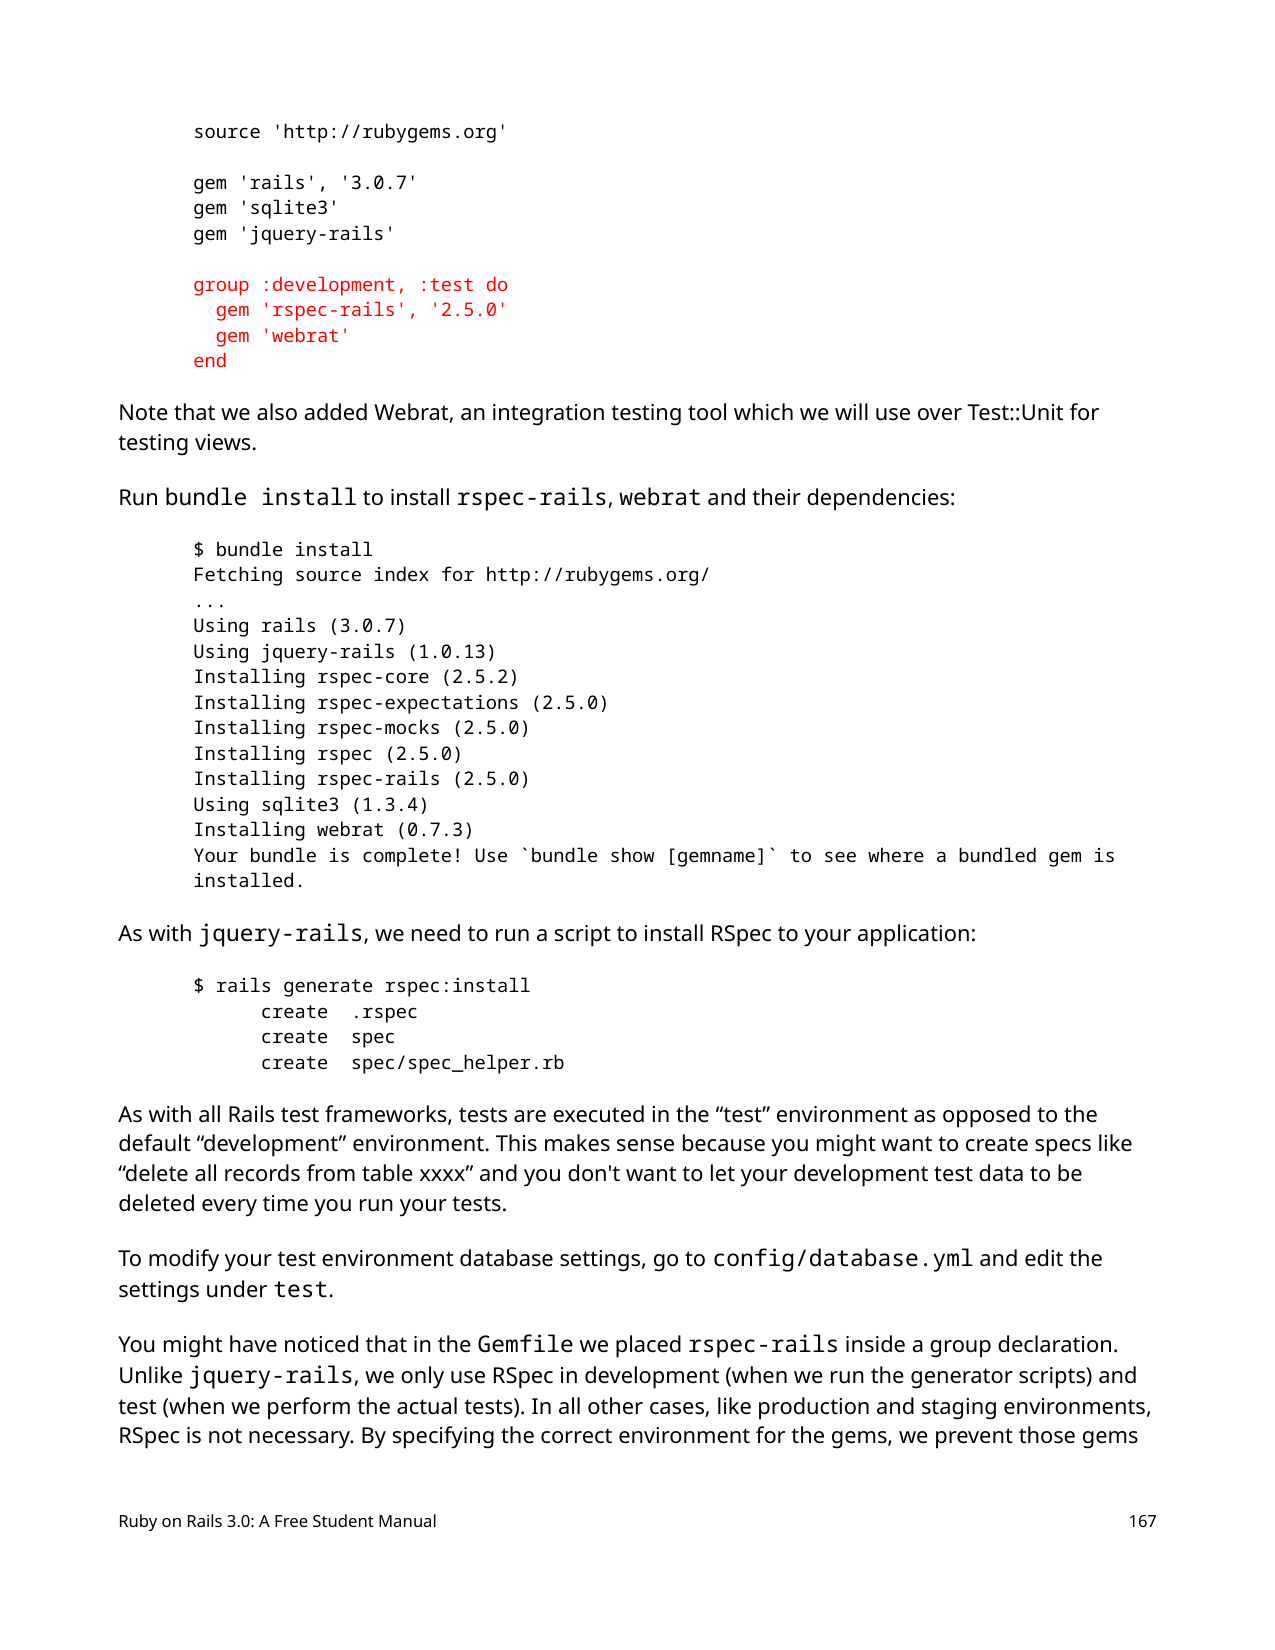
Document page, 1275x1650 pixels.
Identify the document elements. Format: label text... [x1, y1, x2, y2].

text Note that we also added Webrat, an integration testing tool which we will use over Test::Unit for testing views. [118, 397, 1157, 457]
text Run bundle install to install rspec-rails, webrat and their dependencies: [118, 481, 1157, 512]
text source 'http://rubygems.org' gem 'rails', '3.0.7' gem 'sqlite3' gem 'jquery-rails' group :development, :test do gem 'rspec-rails', '2.5.0' gem 'webrat' end [193, 118, 1157, 373]
text As with jquery-rails, we need to run a script to install RSpec to your application: [118, 917, 1157, 948]
text To modify your test environment database settings, go to config/database.yml and edit the settings under test. [118, 1242, 1157, 1304]
text As with all Rails test frameworks, tests are executed in the “test” environment as opposed to the default “development” environment. This makes sense because you might want to create specs like “delete all records from table xxxx” and you don't want to let your development test data to be deleted every time you run your tests. [118, 1098, 1157, 1218]
text You might have noticed that in the Gemfile we placed rspec-rails inside a group declaration. Unlike jquery-rails, we only use RSpec in development (when we run the generator scripts) and test (when we perform the actual tests). In all other cases, like production and staging environments, RSpec is not necessary. By specifying the correct environment for the gems, we prevent those gems [118, 1328, 1157, 1450]
text $ rails generate rspec:install create .rspec create spec create spec/spec_helper.rb [193, 972, 1157, 1074]
text $ bundle install Fetching source index for http://rubygems.org/ ... Using rails (3.0.7) Using jquery-rails (1.0.13) Installing rspec-core (2.5.2) Installing rspec-expectations (2.5.0) Installing rspec-mocks (2.5.0) Installing rspec (2.5.0) Installing rspec-rails (2.5.0) Using sqlite3 (1.3.4) Installing webrat (0.7.3) Your bundle is complete! Use `bundle show [gemname]` to see where a bundled gem is installed. [193, 536, 1157, 893]
